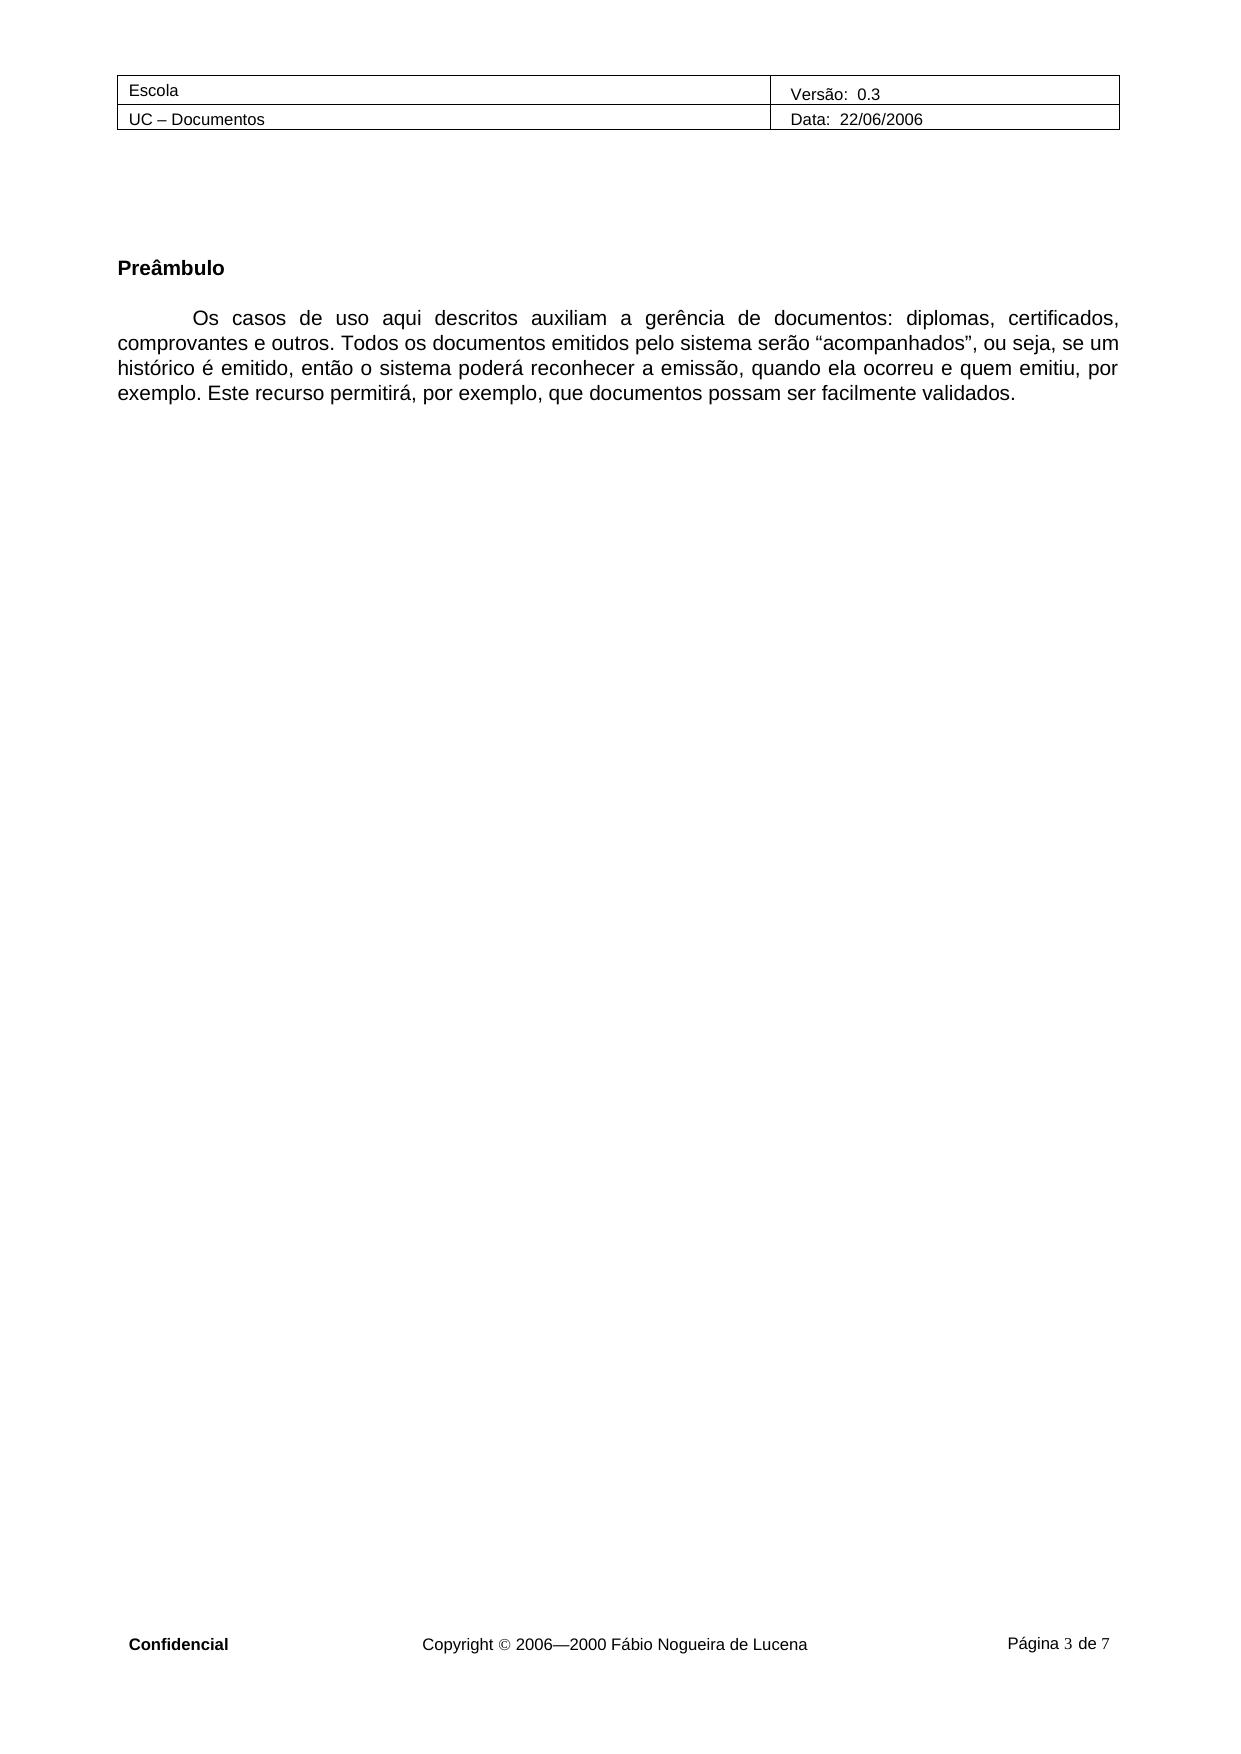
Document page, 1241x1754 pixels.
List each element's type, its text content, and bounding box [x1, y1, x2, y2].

text Preâmbulo [117, 254, 1120, 279]
text Os casos de uso aqui descritos auxiliam a gerência de documentos: diplomas, certificados, comprovantes e outros. Todos os documentos emitidos pelo sistema serão “acompanhados”, ou seja, se um histórico é emitido, então o sistema poderá reconhecer a emissão, quando ela ocorreu e quem emitiu, por exemplo. Este recurso permitirá, por exemplo, que documentos possam ser facilmente validados. [117, 304, 1120, 404]
